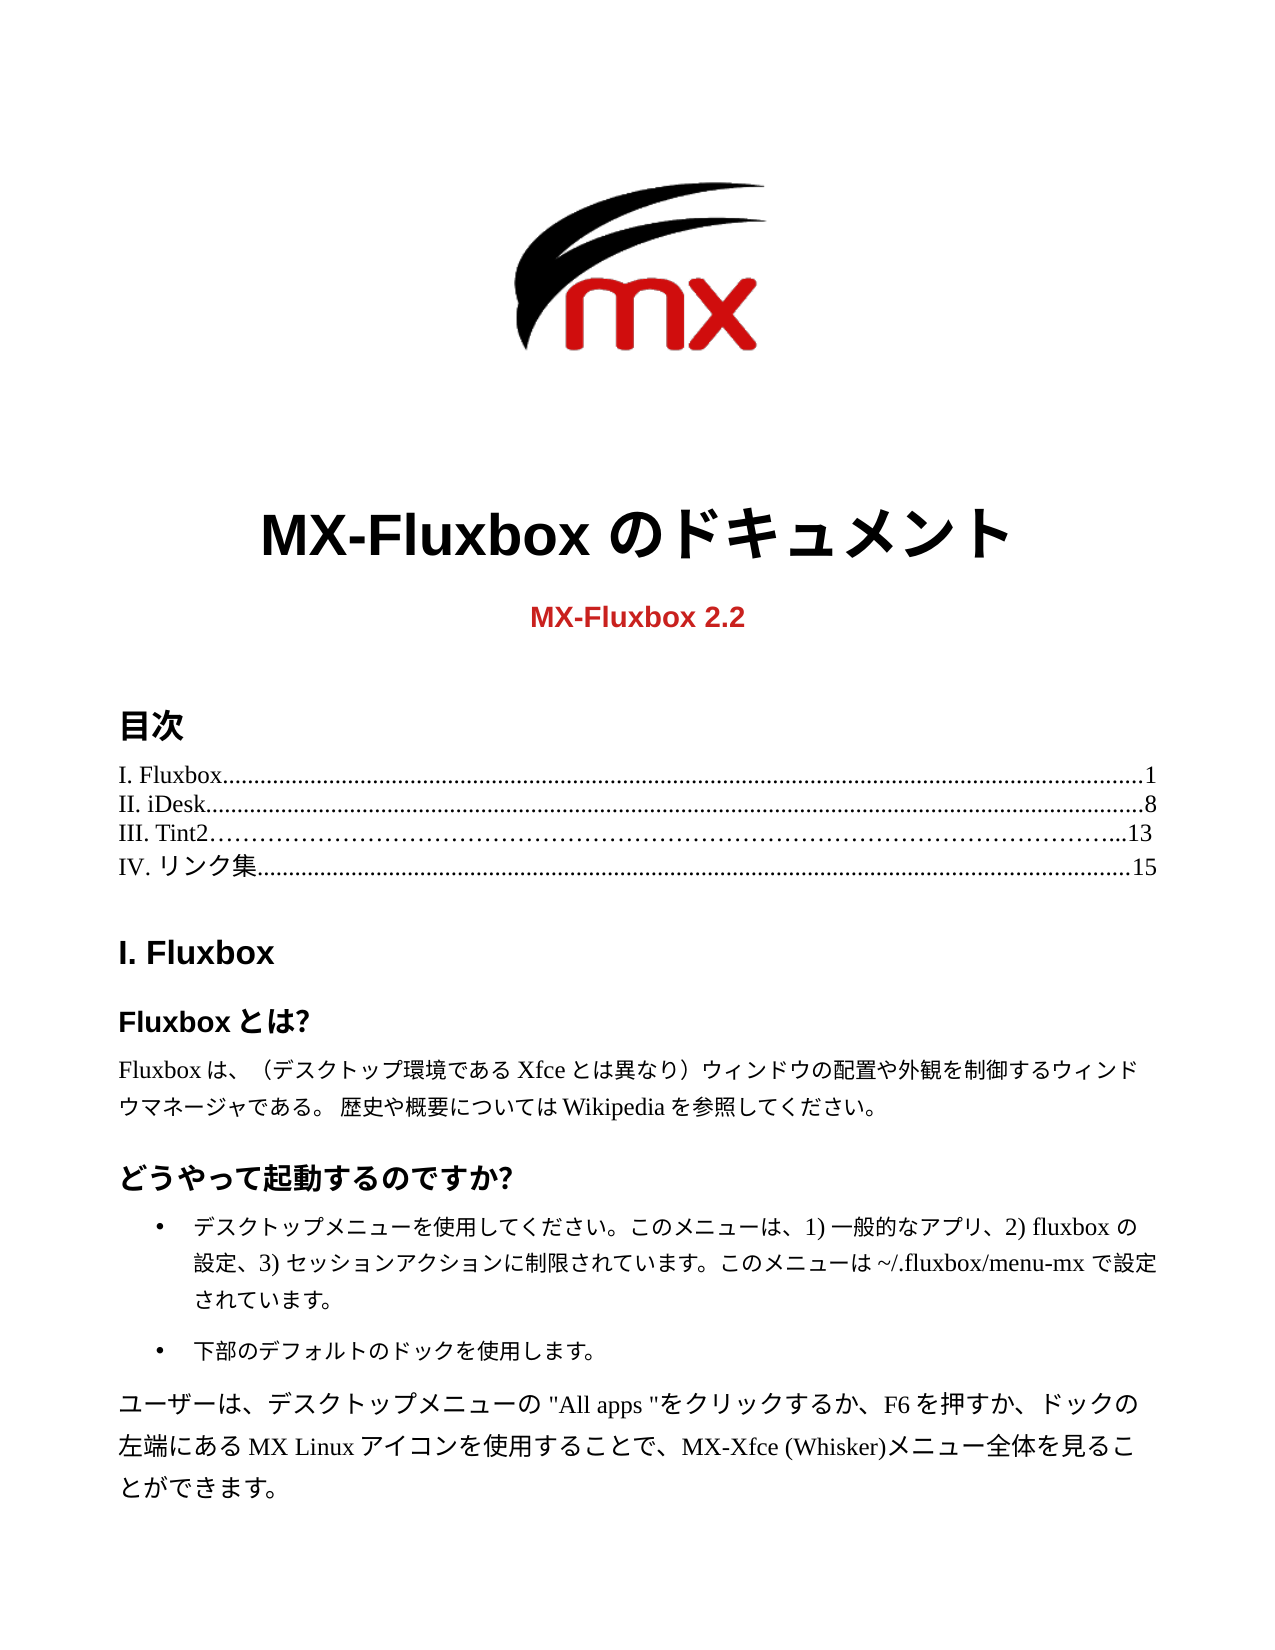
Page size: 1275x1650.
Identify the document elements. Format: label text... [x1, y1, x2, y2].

text I. Fluxbox 1 [118, 760, 1157, 789]
text Fluxboxは、（デスクトップ環境であるXfceとは異なり）ウィンドウの配置や外観を制御するウィンドウマネージャである。 歴史や概要についてはWikipediaを参照してください。 [118, 1053, 1157, 1121]
list 下部のデフォルトのドックを使用します。 [156, 1334, 1157, 1365]
subtitle I. Fluxbox [118, 932, 1157, 971]
subtitle Fluxboxとは？ [118, 998, 1157, 1041]
title MX-Fluxbox のドキュメント [118, 488, 1157, 573]
text ユーザーは、デスクトップメニューの "All apps "をクリックするか、F6を押すか、ドックの左端にあるMX Linuxアイコンを使用することで、MX-Xfce (Whisker)メニュー全体を見ることができます。 [118, 1385, 1157, 1504]
text III. Tint2………………………………………………………………………………………………...13 [118, 818, 1157, 847]
text II. iDesk 8 [118, 789, 1157, 818]
picture [488, 118, 787, 416]
subtitle MX-Fluxbox 2.2 [118, 600, 1157, 633]
text IV. リンク集 15 [118, 847, 1157, 883]
subtitle どうやって起動するのですか？ [118, 1155, 1157, 1198]
subtitle 目次 [118, 700, 1157, 748]
list デスクトップメニューを使用してください。このメニューは、1) 一般的なアプリ、2) fluxbox の設定、3) セッションアクションに制限されています。このメニューは ~/.fluxbox/menu-mx で設定されています。 [156, 1210, 1157, 1314]
